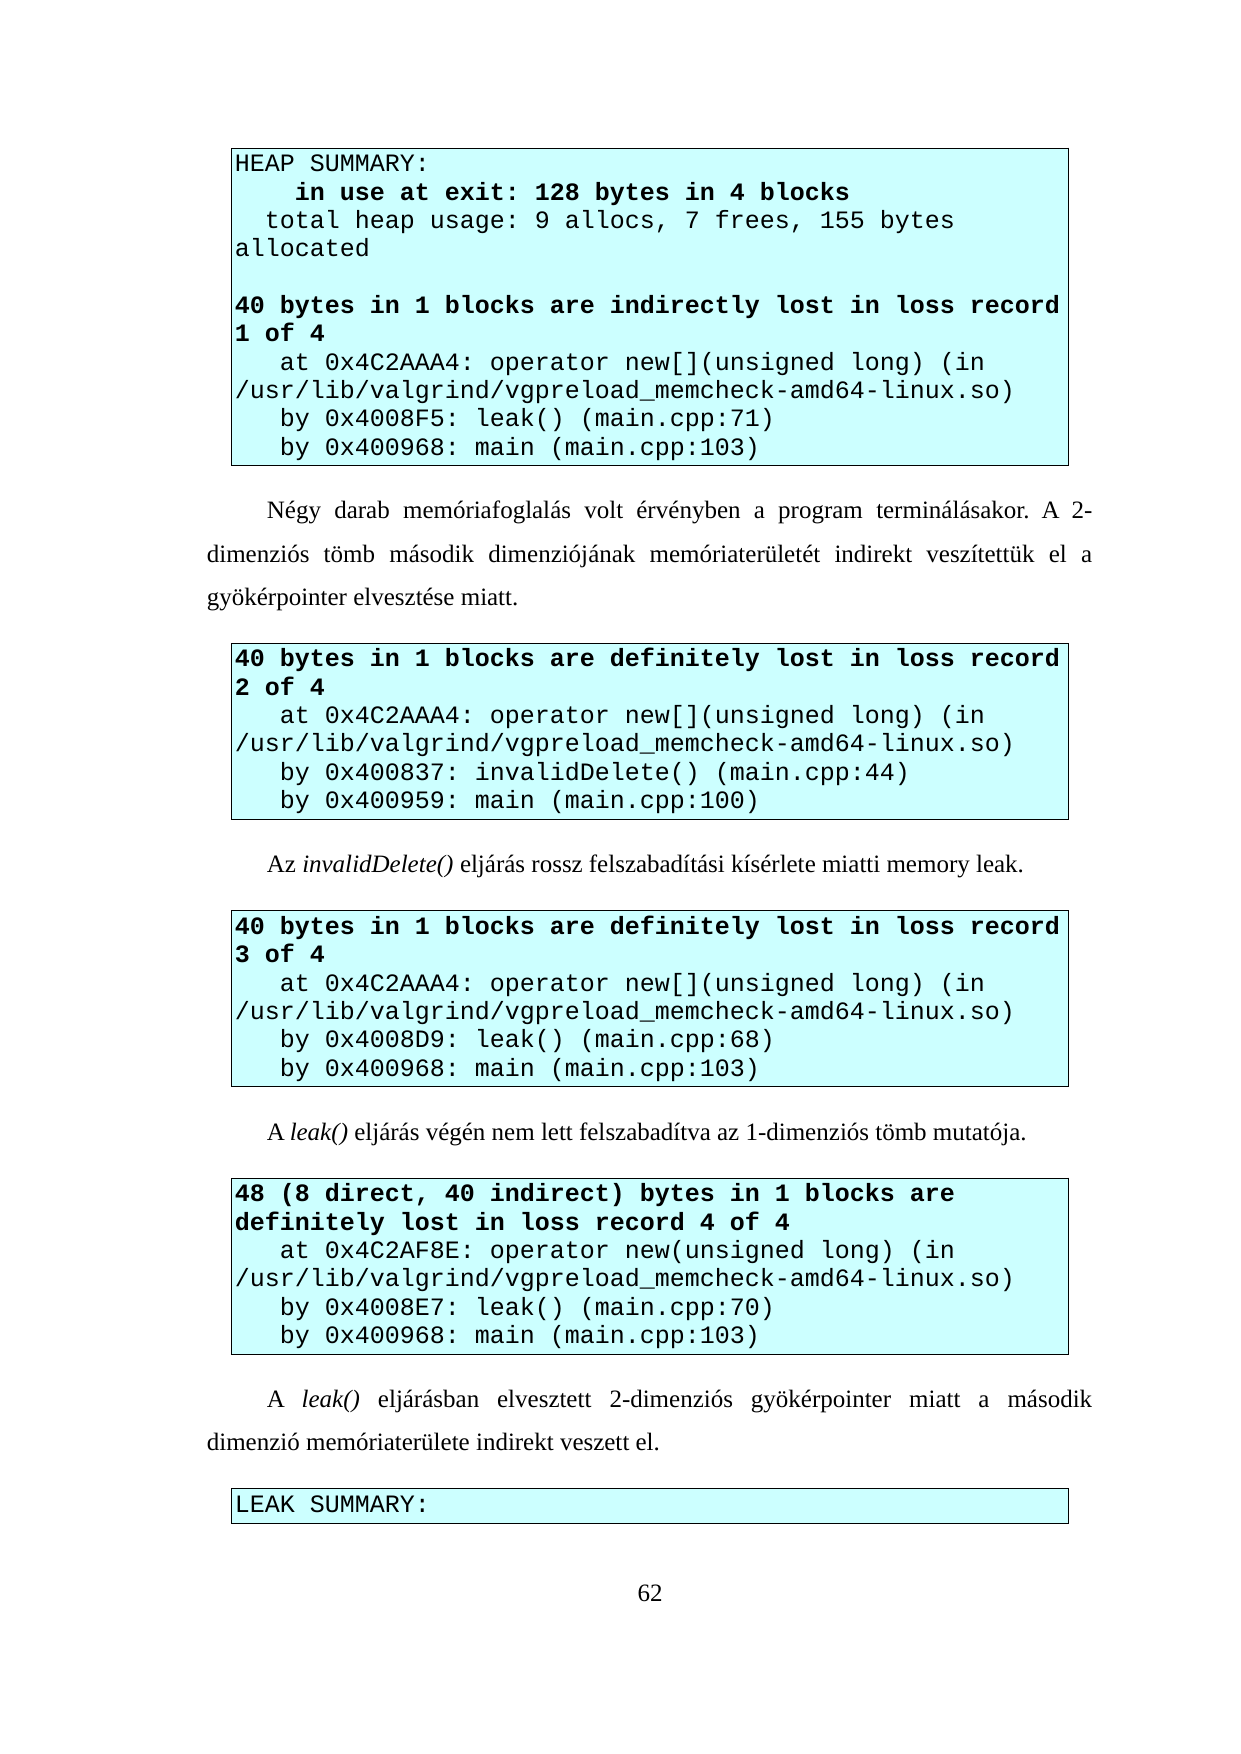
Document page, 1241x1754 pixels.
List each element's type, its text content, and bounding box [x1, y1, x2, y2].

text A leak() eljárás végén nem lett felszabadítva az 1-dimenziós tömb mutatója. [207, 1117, 1093, 1145]
text 40 bytes in 1 blocks are definitely lost in loss record 3 of 4 at 0x4C2AAA4: operator new[](unsigned long) (in /usr/lib/valgrind/vgpreload_memcheck-amd64-linux.so) by 0x4008D9: leak() (main.cpp:68) by 0x400968: main (main.cpp:103) [232, 911, 1068, 1086]
text 40 bytes in 1 blocks are definitely lost in loss record 2 of 4 at 0x4C2AAA4: operator new[](unsigned long) (in /usr/lib/valgrind/vgpreload_memcheck-amd64-linux.so) by 0x400837: invalidDelete() (main.cpp:44) by 0x400959: main (main.cpp:100) [232, 644, 1068, 819]
text HEAP SUMMARY: in use at exit: 128 bytes in 4 blocks total heap usage: 9 allocs, 7 frees, 155 bytes allocated 40 bytes in 1 blocks are indirectly lost in loss record 1 of 4 at 0x4C2AAA4: operator new[](unsigned long) (in /usr/lib/valgrind/vgpreload_memcheck-amd64-linux.so) by 0x4008F5: leak() (main.cpp:71) by 0x400968: main (main.cpp:103) [232, 149, 1068, 465]
text Az invalidDelete() eljárás rossz felszabadítási kísérlete miatti memory leak. [207, 849, 1093, 878]
text Négy darab memóriafoglalás volt érvényben a program terminálásakor. A 2-dimenziós tömb második dimenziójának memóriaterületét indirekt veszítettük el a gyökérpointer elvesztése miatt. [207, 496, 1093, 611]
text 48 (8 direct, 40 indirect) bytes in 1 blocks are definitely lost in loss record 4 of 4 at 0x4C2AF8E: operator new(unsigned long) (in /usr/lib/valgrind/vgpreload_memcheck-amd64-linux.so) by 0x4008E7: leak() (main.cpp:70) by 0x400968: main (main.cpp:103) [232, 1179, 1068, 1354]
text A leak() eljárásban elvesztett 2-dimenziós gyökérpointer miatt a második dimenzió memóriaterülete indirekt veszett el. [207, 1384, 1093, 1456]
text LEAK SUMMARY: [232, 1489, 1068, 1523]
